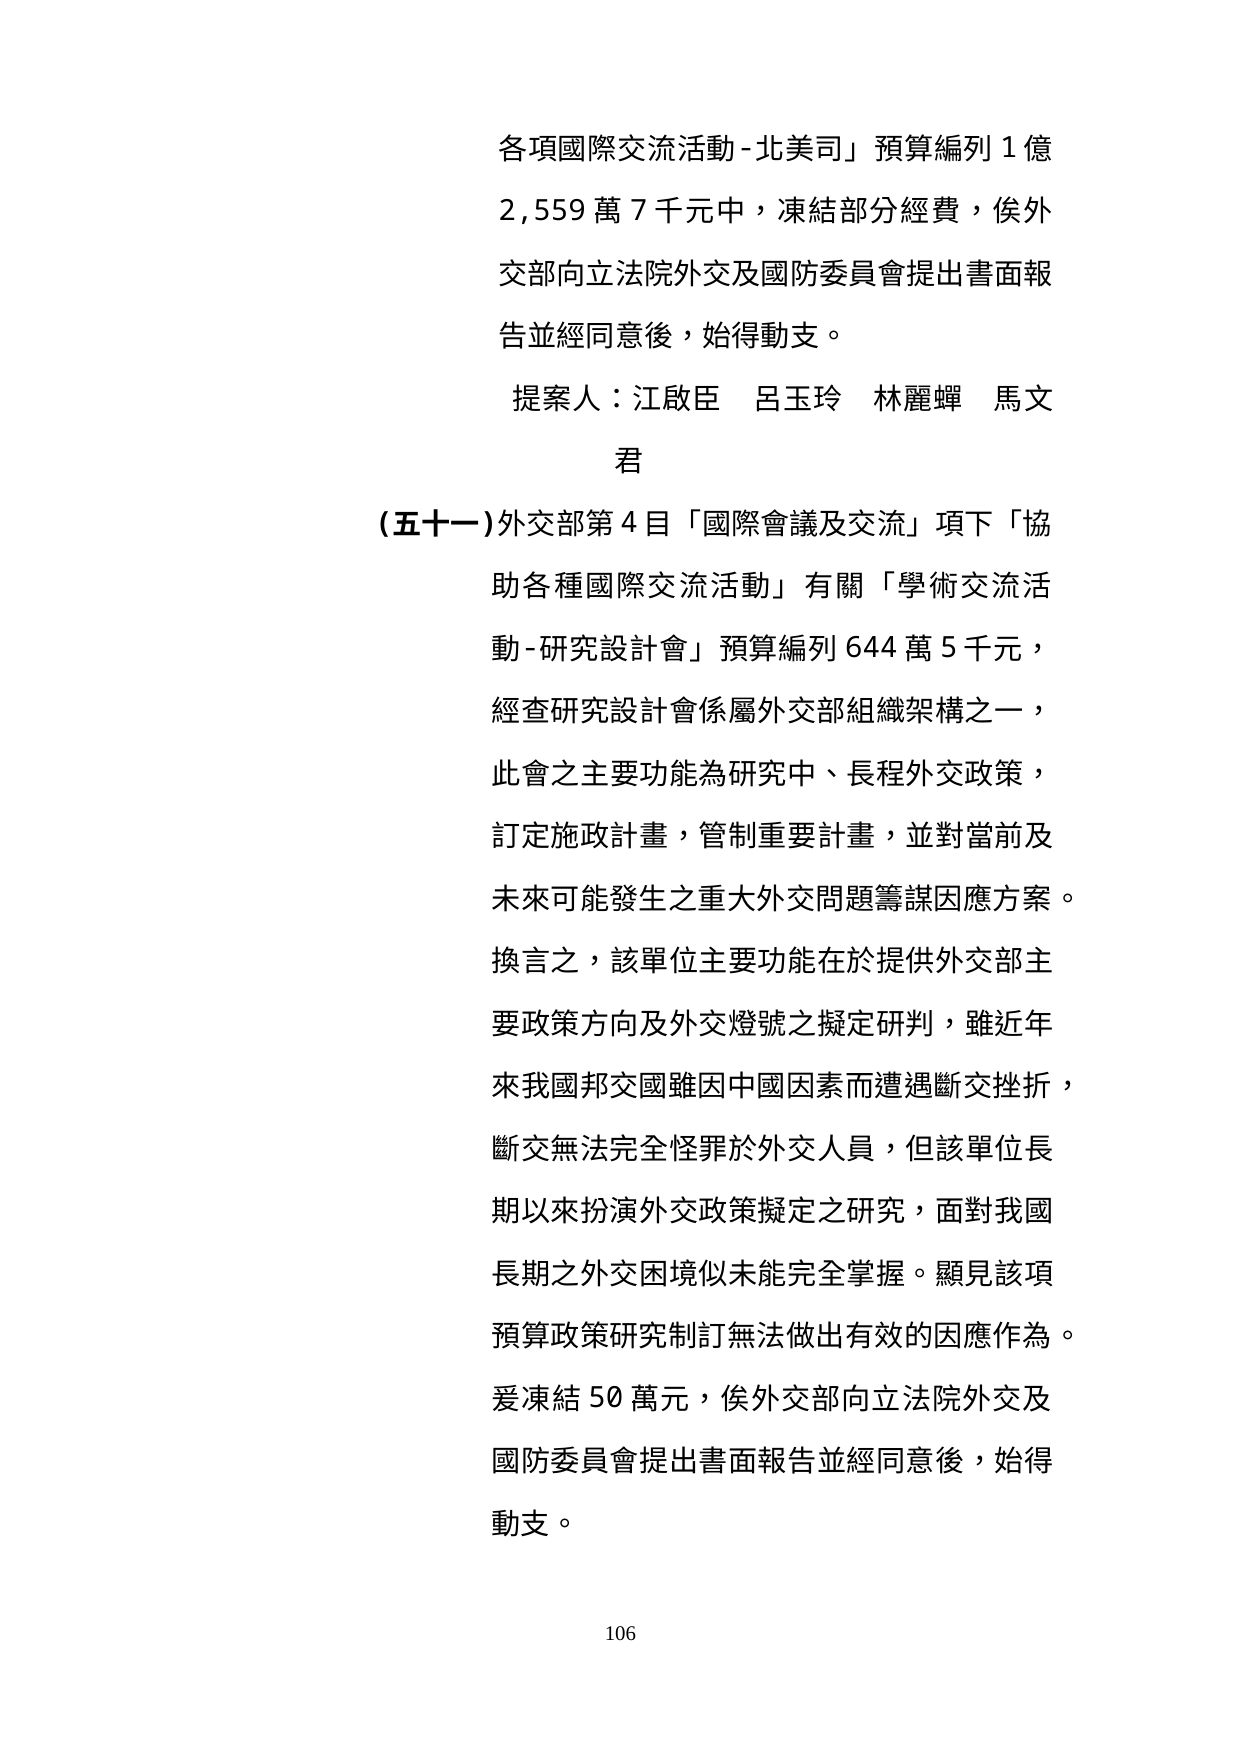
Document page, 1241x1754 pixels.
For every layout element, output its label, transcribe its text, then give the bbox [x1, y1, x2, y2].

text 提案人：江啟臣 呂玉玲 林麗蟬 馬文君 [512, 355, 1053, 480]
text (五十一)外交部第4目「國際會議及交流」項下「協助各種國際交流活動」有關「學術交流活動-研究設計會」預算編列644萬5千元，經查研究設計會係屬外交部組織架構之一，此會之主要功能為研究中、長程外交政策，訂定施政計畫，管制重要計畫，並對當前及未來可能發生之重大外交問題籌謀因應方案。換言之，該單位主要功能在於提供外交部主要政策方向及外交燈號之擬定研判，雖近年來我國邦交國雖因中國因素而遭遇斷交挫折，斷交無法完全怪罪於外交人員，但該單位長期以來扮演外交政策擬定之研究，面對我國長期之外交困境似未能完全掌握。顯見該項預算政策研究制訂無法做出有效的因應作為。爰凍結50萬元，俟外交部向立法院外交及國防委員會提出書面報告並經同意後，始得動支。 [375, 480, 1053, 1542]
text 各項國際交流活動-北美司」預算編列1億2,559萬7千元中，凍結部分經費，俟外交部向立法院外交及國防委員會提出書面報告並經同意後，始得動支。 [469, 105, 1053, 355]
